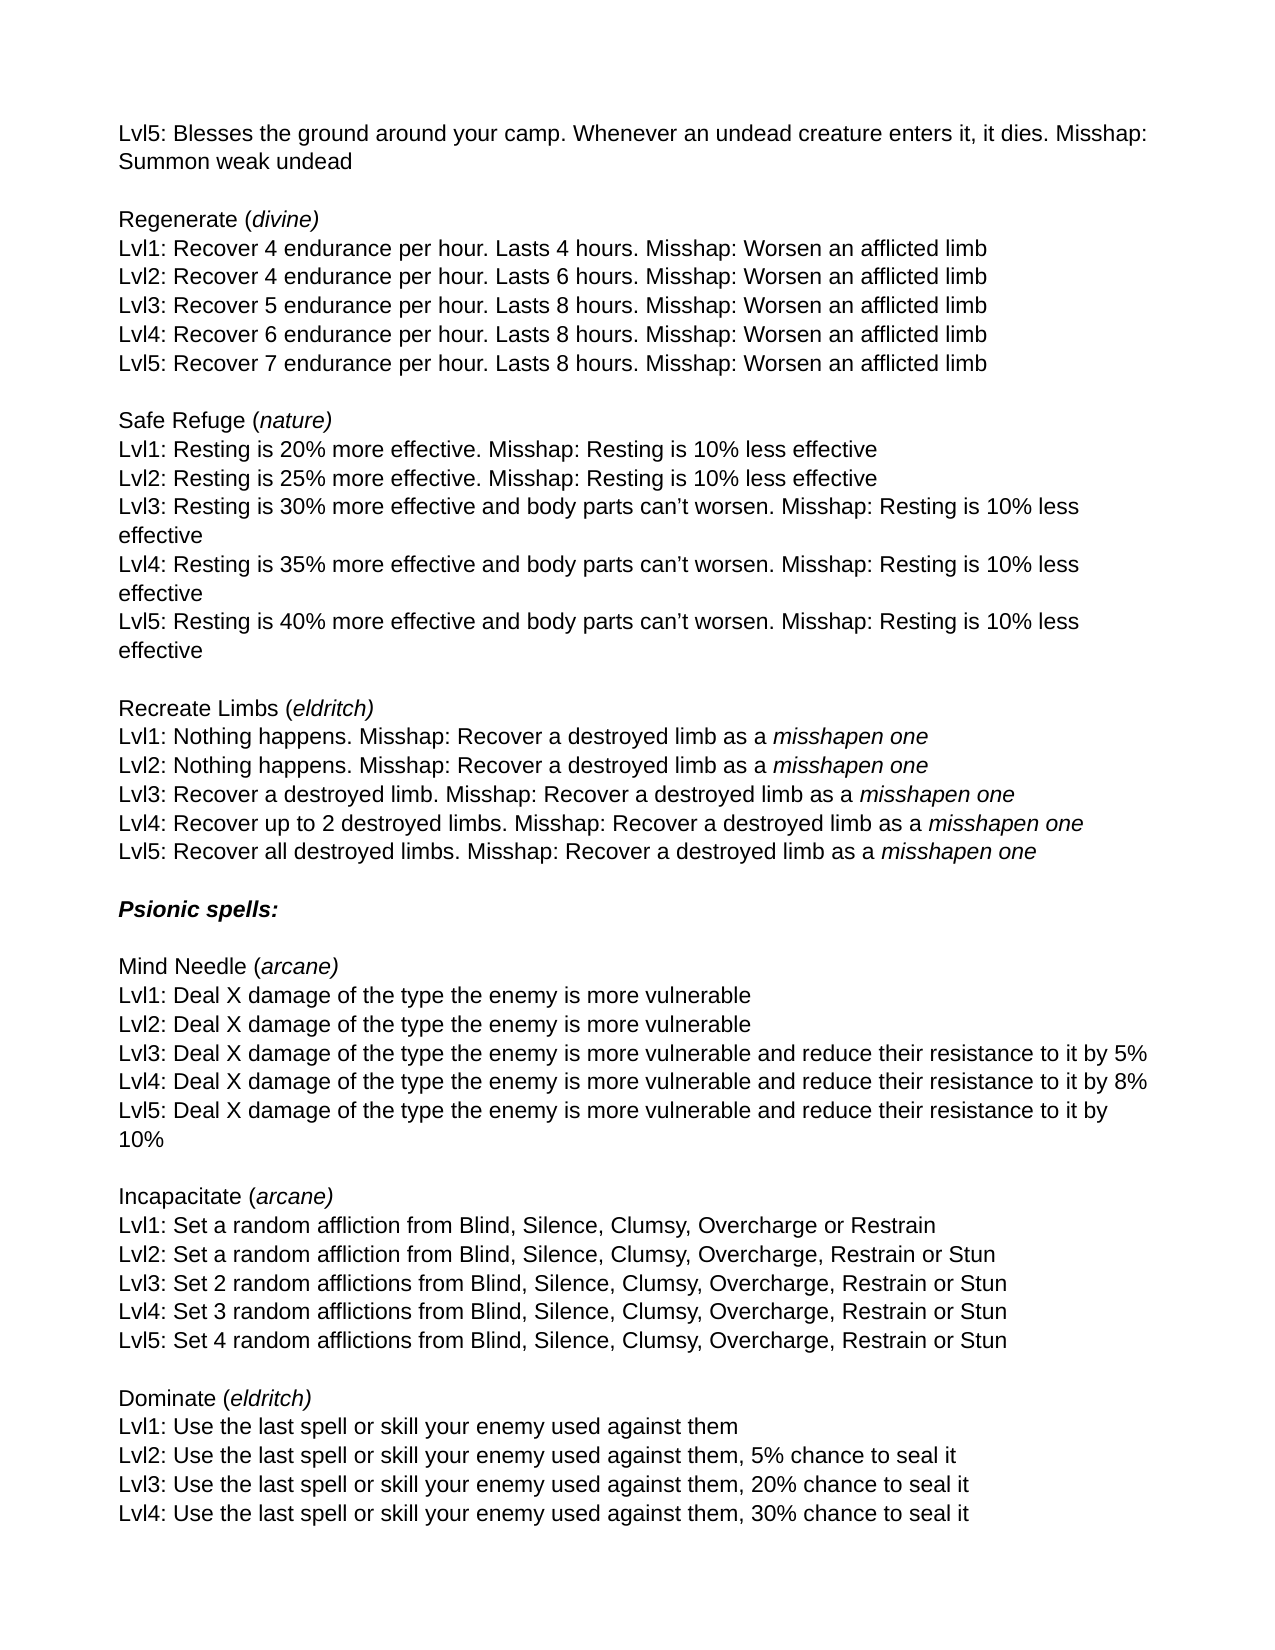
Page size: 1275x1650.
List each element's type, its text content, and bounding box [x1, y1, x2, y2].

text Recreate Limbs (eldritch) [118, 693, 1157, 722]
text Mind Needle (arcane) [118, 952, 1157, 981]
text Lvl4: Deal X damage of the type the enemy is more vulnerable and reduce their resistance to it by 8% [118, 1067, 1157, 1096]
text Lvl4: Set 3 random afflictions from Blind, Silence, Clumsy, Overcharge, Restrain or Stun [118, 1297, 1157, 1326]
text Lvl5: Deal X damage of the type the enemy is more vulnerable and reduce their resistance to it by 10% [118, 1096, 1157, 1153]
text Safe Refuge (nature) [118, 406, 1157, 434]
text Lvl5: Set 4 random afflictions from Blind, Silence, Clumsy, Overcharge, Restrain or Stun [118, 1326, 1157, 1354]
text Incapacitate (arcane) [118, 1182, 1157, 1211]
text Lvl3: Set 2 random afflictions from Blind, Silence, Clumsy, Overcharge, Restrain or Stun [118, 1268, 1157, 1297]
text Lvl5: Recover all destroyed limbs. Misshap: Recover a destroyed limb as a misshapen one [118, 837, 1157, 866]
text Lvl4: Use the last spell or skill your enemy used against them, 30% chance to seal it [118, 1498, 1157, 1527]
text Lvl1: Use the last spell or skill your enemy used against them Lvl2: Use the last spell or skill your enemy used against them, 5% chance to seal it [118, 1412, 1157, 1469]
text Regenerate (divine) [118, 204, 1157, 233]
text Lvl1: Resting is 20% more effective. Misshap: Resting is 10% less effective Lvl2: Resting is 25% more effective. Misshap: Resting is 10% less effective Lvl3: Resting is 30% more effective and body parts can’t worsen. Misshap: Resting is 10% less effective Lvl4: Resting is 35% more effective and body parts can’t worsen. Misshap: Resting is 10% less effective [118, 434, 1157, 607]
text Lvl1: Recover 4 endurance per hour. Lasts 4 hours. Misshap: Worsen an afflicted limb Lvl2: Recover 4 endurance per hour. Lasts 6 hours. Misshap: Worsen an afflicted limb Lvl3: Recover 5 endurance per hour. Lasts 8 hours. Misshap: Worsen an afflicted limb Lvl4: Recover 6 endurance per hour. Lasts 8 hours. Misshap: Worsen an afflicted limb [118, 233, 1157, 348]
text Lvl1: Set a random affliction from Blind, Silence, Clumsy, Overcharge or Restrain Lvl2: Set a random affliction from Blind, Silence, Clumsy, Overcharge, Restrain or Stun [118, 1211, 1157, 1268]
text Lvl1: Nothing happens. Misshap: Recover a destroyed limb as a misshapen one Lvl2: Nothing happens. Misshap: Recover a destroyed limb as a misshapen one Lvl3: Recover a destroyed limb. Misshap: Recover a destroyed limb as a misshapen one Lvl4: Recover up to 2 destroyed limbs. Misshap: Recover a destroyed limb as a misshapen one [118, 722, 1157, 837]
text Psionic spells: [118, 894, 1157, 952]
text Lvl3: Use the last spell or skill your enemy used against them, 20% chance to seal it [118, 1469, 1157, 1498]
text Lvl5: Blesses the ground around your camp. Whenever an undead creature enters it, it dies. Misshap: Summon weak undead [118, 118, 1157, 204]
text Dominate (eldritch) [118, 1383, 1157, 1412]
text Lvl1: Deal X damage of the type the enemy is more vulnerable Lvl2: Deal X damage of the type the enemy is more vulnerable [118, 981, 1157, 1038]
text Lvl5: Resting is 40% more effective and body parts can’t worsen. Misshap: Resting is 10% less effective [118, 607, 1157, 664]
text Lvl3: Deal X damage of the type the enemy is more vulnerable and reduce their resistance to it by 5% [118, 1038, 1157, 1067]
text Lvl5: Recover 7 endurance per hour. Lasts 8 hours. Misshap: Worsen an afflicted limb [118, 348, 1157, 377]
